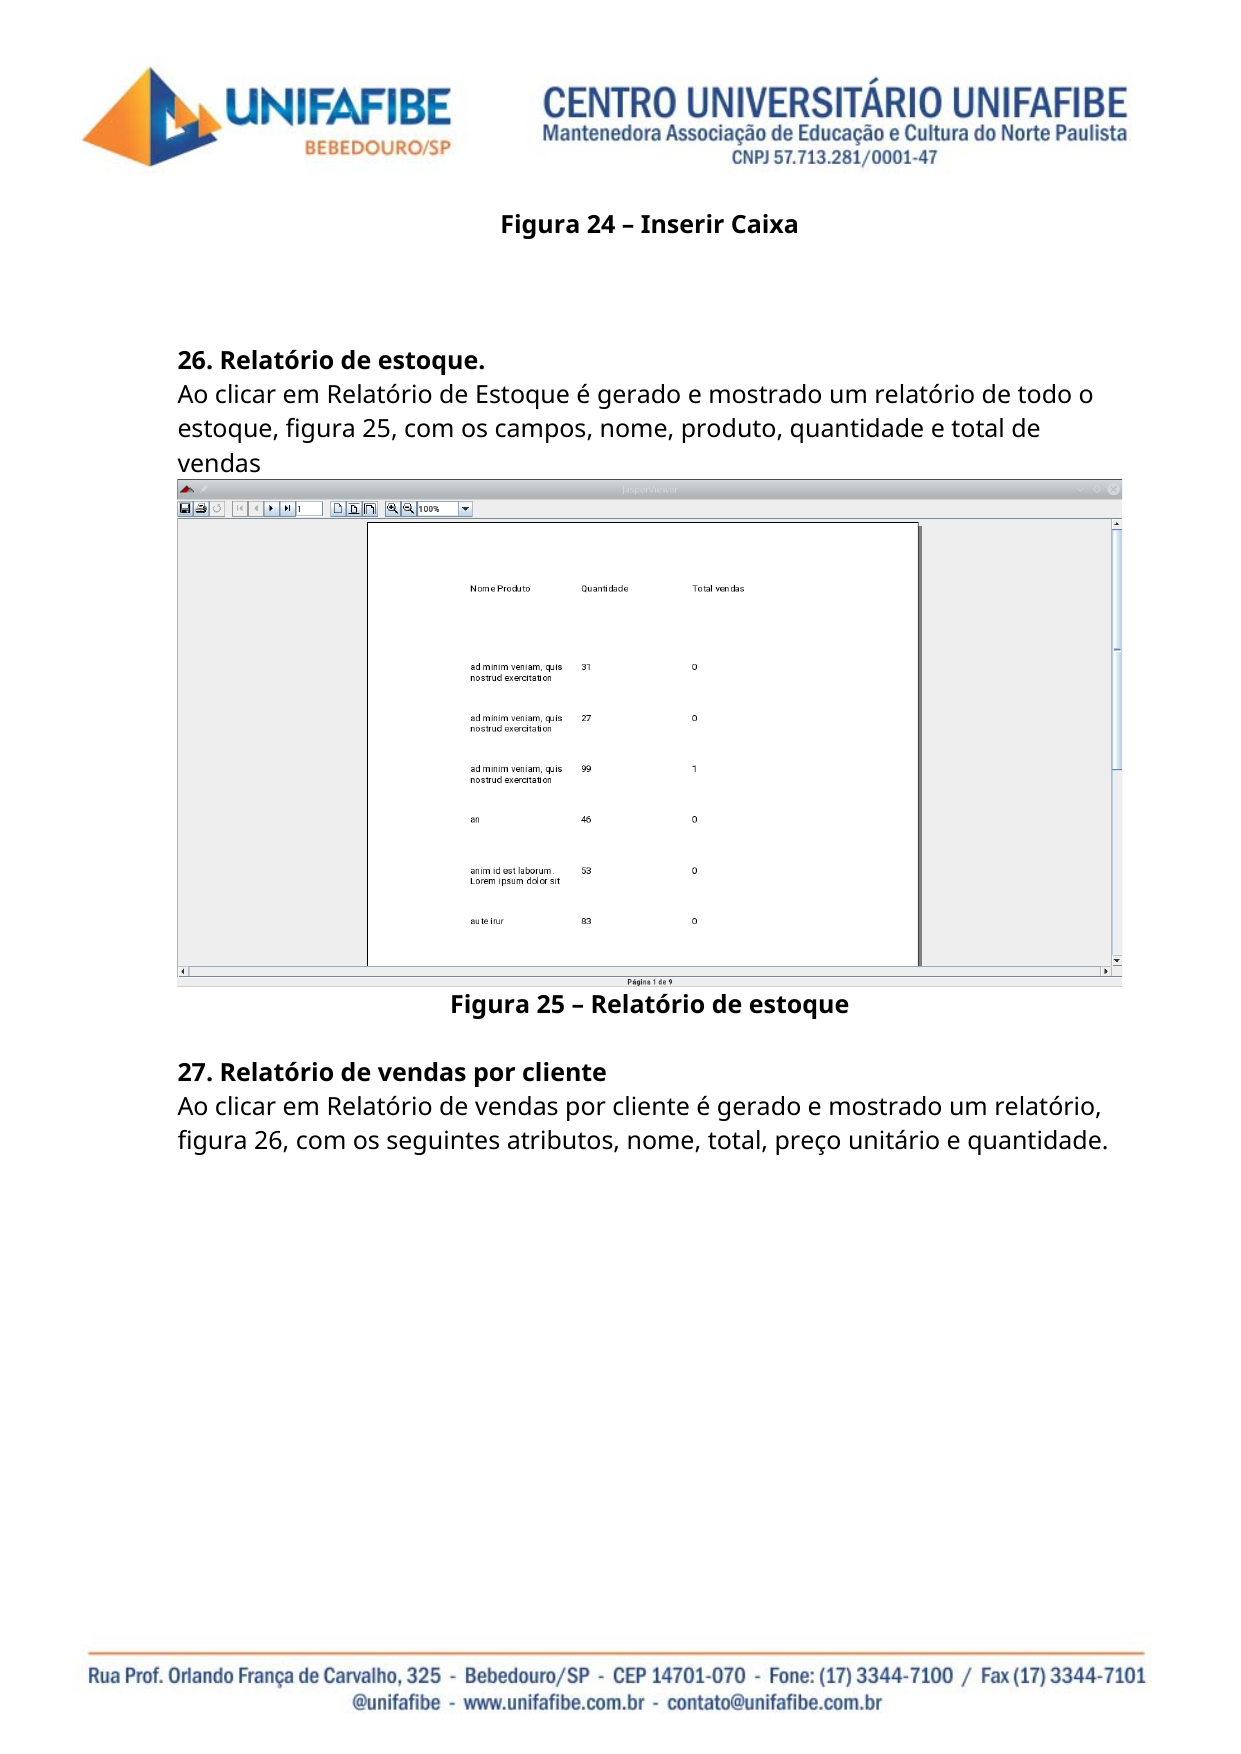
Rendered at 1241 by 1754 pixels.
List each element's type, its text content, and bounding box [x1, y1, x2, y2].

text Ao clicar em Relatório de Estoque é gerado e mostrado um relatório de todo o estoque, figura 25, com os campos, nome, produto, quantidade e total de vendas [177, 377, 1122, 479]
text 27. Relatório de vendas por cliente [177, 1054, 1122, 1088]
text Figura 25 – Relatório de estoque [177, 987, 1122, 1020]
text Figura 24 – Inserir Caixa [177, 207, 1122, 241]
picture [74, 1612, 1164, 1740]
text Ao clicar em Relatório de vendas por cliente é gerado e mostrado um relatório, figura 26, com os seguintes atributos, nome, total, preço unitário e quantidade. [177, 1088, 1122, 1157]
picture [87, 55, 1148, 187]
picture [177, 479, 1123, 987]
text 26. Relatório de estoque. [177, 343, 1122, 377]
